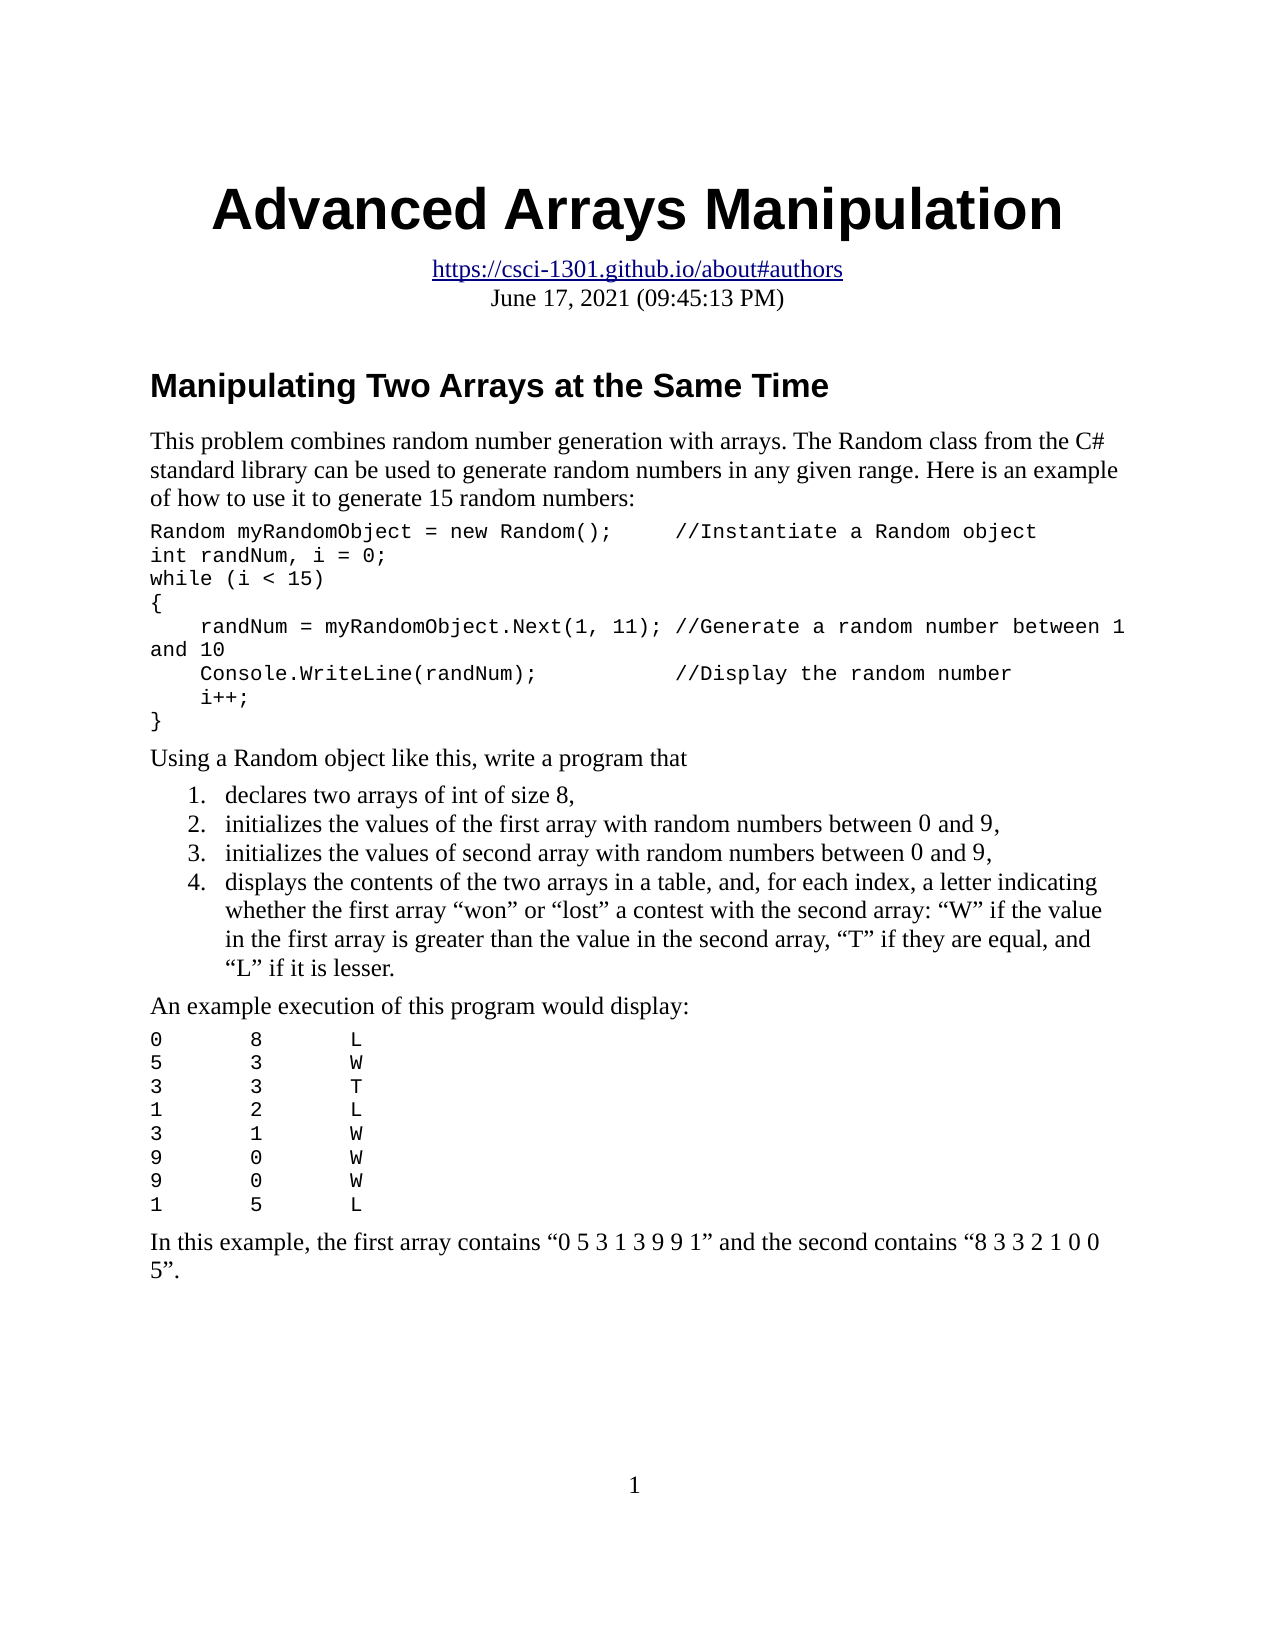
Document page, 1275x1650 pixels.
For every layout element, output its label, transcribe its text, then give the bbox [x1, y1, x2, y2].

text while (i < 15) [150, 568, 1125, 592]
text 1 2 L [150, 1099, 1125, 1123]
text 1 5 L [150, 1194, 1125, 1218]
text An example execution of this program would display: [150, 991, 1125, 1019]
text 3 1 W [150, 1123, 1125, 1147]
text 9 0 W [150, 1147, 1125, 1170]
list displays the contents of the two arrays in a table, and, for each index, a letter indicating whether the first array “won” or “lost” a contest with the second array: “W” if the value in the first array is greater than the value in the second array, “T” if they are equal, and “L” if it is lesser. [187, 867, 1125, 982]
text } [150, 710, 1125, 734]
text 9 0 W [150, 1170, 1125, 1194]
list initializes the values of second array with random numbers between and , [187, 838, 1125, 867]
text Random myRandomObject = new Random(); //Instantiate a Random object [150, 521, 1125, 545]
text i++; [150, 687, 1125, 710]
text { [150, 592, 1125, 616]
text int randNum, i = 0; [150, 545, 1125, 568]
subtitle Manipulating Two Arrays at the Same Time [150, 366, 1125, 404]
text https://csci-1301.github.io/about#authors [150, 254, 1125, 283]
text 0 8 L [150, 1028, 1125, 1052]
text 5 3 W [150, 1052, 1125, 1076]
text This problem combines random number generation with arrays. The Random class from the C# standard library can be used to generate random numbers in any given range. Here is an example of how to use it to generate 15 random numbers: [150, 426, 1125, 512]
list declares two arrays of int of size 8, [187, 781, 1125, 809]
text Console.WriteLine(randNum); //Display the random number [150, 663, 1125, 687]
title Advanced Arrays Manipulation [150, 175, 1125, 242]
text randNum = myRandomObject.Next(1, 11); //Generate a random number between 1 and 10 [150, 616, 1125, 663]
text Using a Random object like this, write a program that [150, 743, 1125, 772]
list initializes the values of the first array with random numbers between and , [187, 809, 1125, 838]
text 3 3 T [150, 1076, 1125, 1099]
text In this example, the first array contains “0 5 3 1 3 9 9 1” and the second contains “8 3 3 2 1 0 0 5”. [150, 1227, 1125, 1284]
text June 17, 2021 (09:45:13 PM) [150, 283, 1125, 312]
